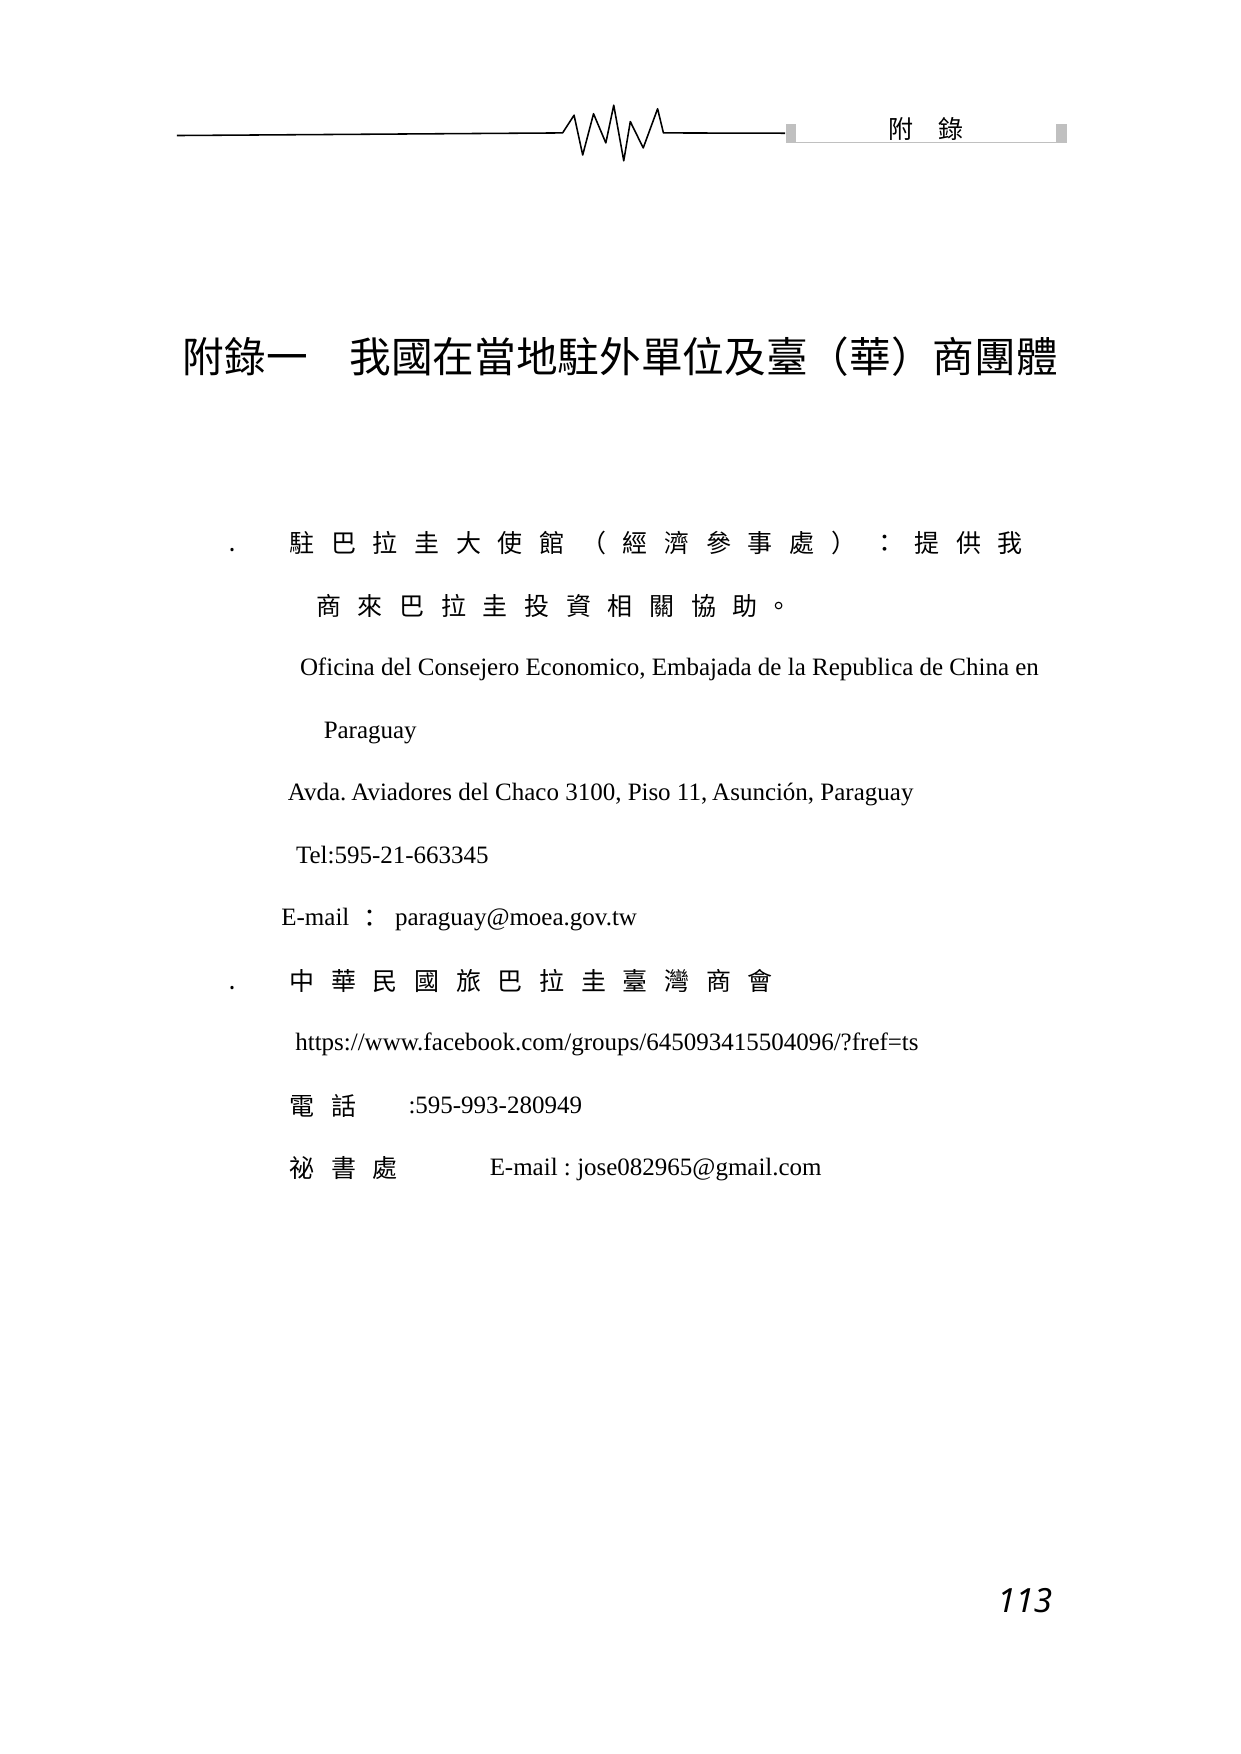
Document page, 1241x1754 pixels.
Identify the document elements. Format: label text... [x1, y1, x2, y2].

text ․ 駐巴拉圭大使館（經濟參事處）：提供我商來巴拉圭投資相關協助。 [207, 500, 1058, 625]
text Oficina del Consejero Economico, Embajada de la Republica de China en Paraguay [207, 625, 1058, 750]
text 附錄一 我國在當地駐外單位及臺（華）商團體 [183, 313, 1058, 375]
text Avda. Aviadores del Chaco 3100, Piso 11, Asunción, Paraguay [207, 750, 1058, 813]
text 祕書處 E-mail : jose082965@gmail.com [207, 1125, 1058, 1188]
text 電話:595-993-280949 [207, 1063, 1058, 1125]
text ․ 中華民國旅巴拉圭臺灣商會 [207, 938, 1058, 1000]
text E-mail：paraguay@moea.gov.tw [207, 875, 1058, 938]
text Tel:595-21-663345 [207, 813, 1058, 875]
text https://www.facebook.com/groups/645093415504096/?fref=ts [207, 1000, 1058, 1063]
